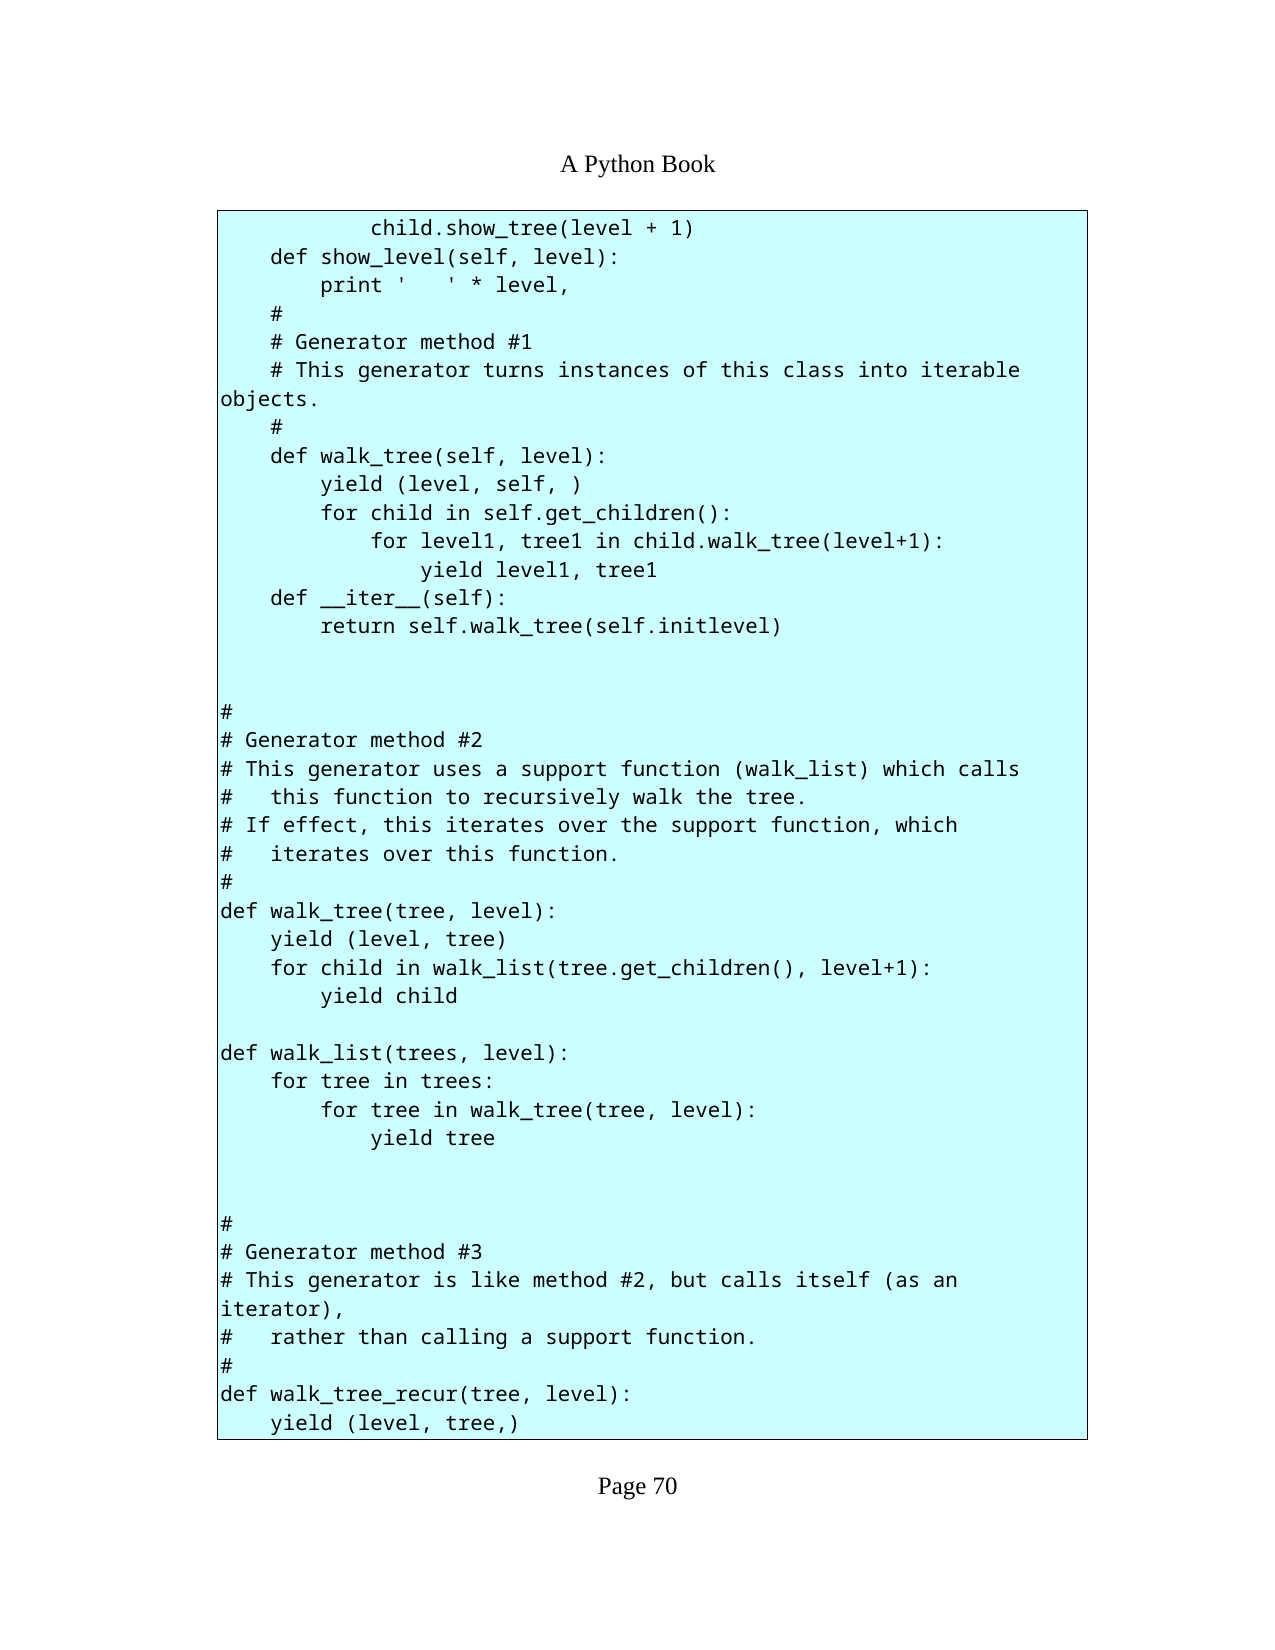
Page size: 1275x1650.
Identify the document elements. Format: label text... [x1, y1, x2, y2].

text child.show_tree(level + 1) def show_level(self, level): print ' ' * level, # # Generator method #1 # This generator turns instances of this class into iterable objects. # def walk_tree(self, level): yield (level, self, ) for child in self.get_children(): for level1, tree1 in child.walk_tree(level+1): yield level1, tree1 def __iter__(self): return self.walk_tree(self.initlevel) # # Generator method #2 # This generator uses a support function (walk_list) which calls # this function to recursively walk the tree. # If effect, this iterates over the support function, which # iterates over this function. # def walk_tree(tree, level): yield (level, tree) for child in walk_list(tree.get_children(), level+1): yield child def walk_list(trees, level): for tree in trees: for tree in walk_tree(tree, level): yield tree # # Generator method #3 # This generator is like method #2, but calls itself (as an iterator), # rather than calling a support function. # def walk_tree_recur(tree, level): yield (level, tree,) [218, 211, 1087, 1439]
